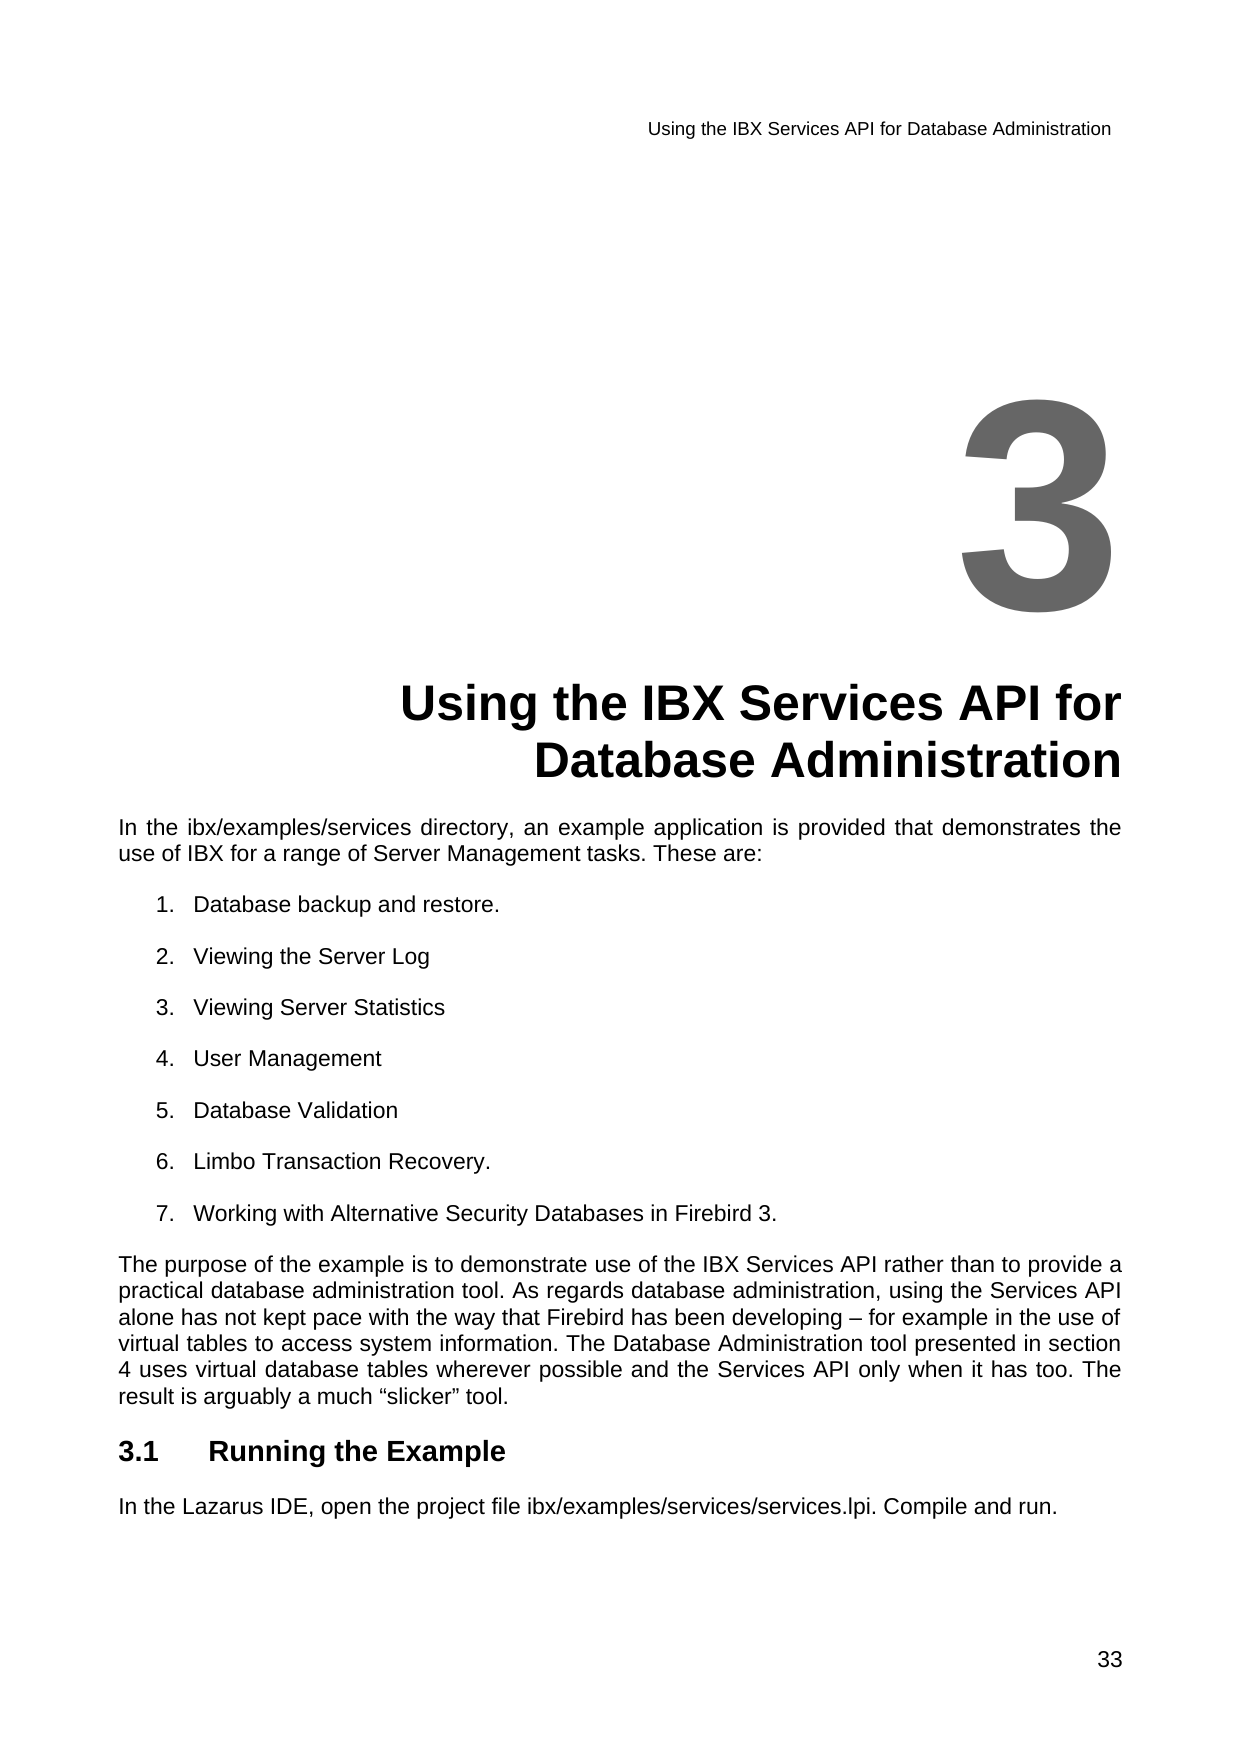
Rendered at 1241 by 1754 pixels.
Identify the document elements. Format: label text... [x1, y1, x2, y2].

list Viewing the Server Log [156, 943, 1122, 969]
list Database backup and restore. [156, 891, 1122, 918]
text The purpose of the example is to demonstrate use of the IBX Services API rather than to provide a practical database administration tool. As regards database administration, using the Services API alone has not kept pace with the way that Firebird has been developing – for example in the use of virtual tables to access system information. The Database Administration tool presented in section 4 uses virtual database tables wherever possible and the Services API only when it has too. The result is arguably a much “slicker” tool. [118, 1251, 1122, 1409]
subtitle Running the Example [118, 1434, 1122, 1467]
text In the Lazarus IDE, open the project file ibx/examples/services/services.lpi. Compile and run. [118, 1493, 1122, 1519]
list Database Validation [156, 1097, 1122, 1123]
text In the ibx/examples/services directory, an example application is provided that demonstrates the use of IBX for a range of Server Management tasks. These are: [118, 814, 1122, 866]
subtitle Using the IBX Services API for Database Administration [81, 328, 1122, 788]
list User Management [156, 1045, 1122, 1072]
list Limbo Transaction Recovery. [156, 1148, 1122, 1174]
list Viewing Server Statistics [156, 994, 1122, 1020]
list Working with Alternative Security Databases in Firebird 3. [156, 1199, 1122, 1226]
